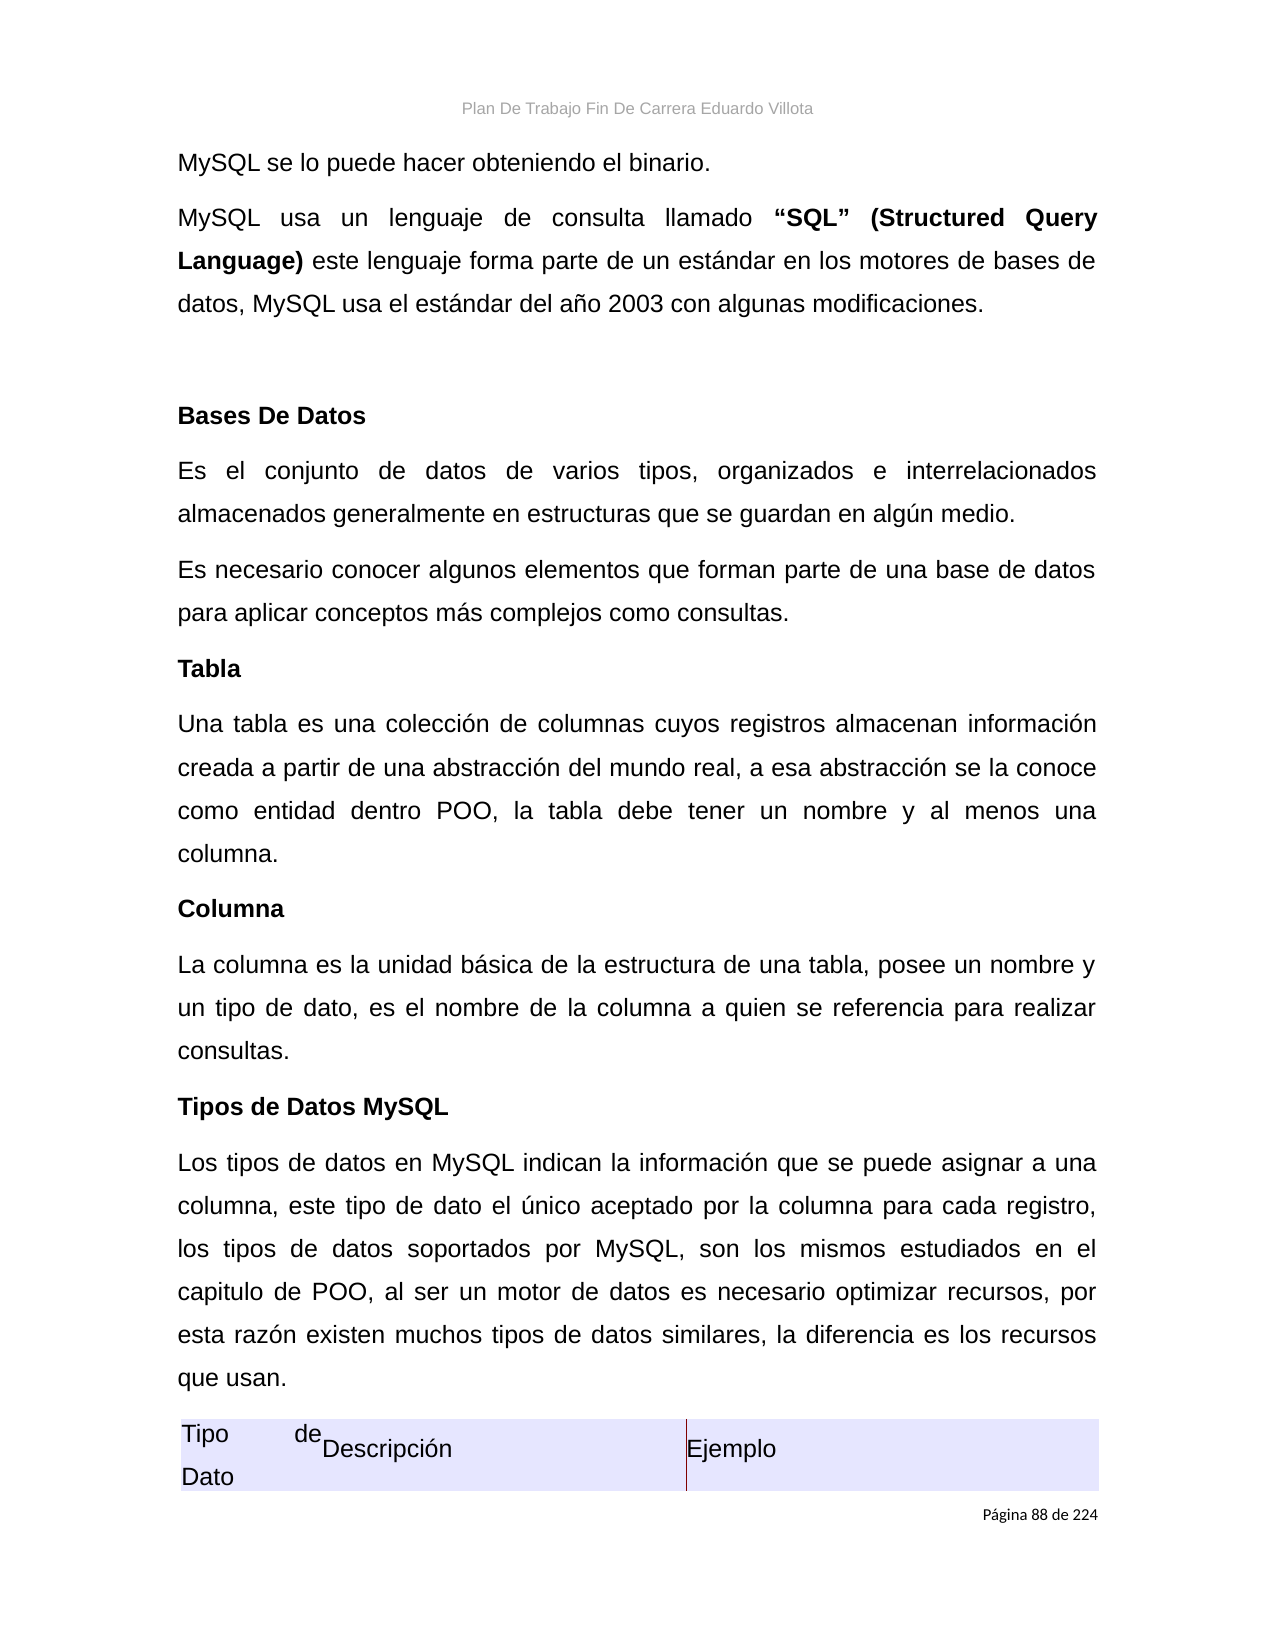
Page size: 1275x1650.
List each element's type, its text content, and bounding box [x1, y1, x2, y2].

table_header Descripción [322, 1419, 686, 1491]
text Una tabla es una colección de columnas cuyos registros almacenan información creada a partir de una abstracción del mundo real, a esa abstracción se la conoce como entidad dentro POO, la tabla debe tener un nombre y al menos una columna. [177, 709, 1098, 868]
text Tabla [177, 654, 1098, 683]
text MySQL se lo puede hacer obteniendo el binario. [177, 148, 1098, 176]
table_header Tipo de Dato [181, 1419, 322, 1491]
text Bases De Datos [177, 401, 1098, 429]
text Es el conjunto de datos de varios tipos, organizados e interrelacionados almacenados generalmente en estructuras que se guardan en algún medio. [177, 456, 1098, 528]
table_header Ejemplo [687, 1419, 1099, 1491]
text Columna [177, 894, 1098, 923]
text Tipos de Datos MySQL [177, 1092, 1098, 1121]
text MySQL usa un lenguaje de consulta llamado “SQL” (Structured Query Language) este lenguaje forma parte de un estándar en los motores de bases de datos, MySQL usa el estándar del año 2003 con algunas modificaciones. [177, 203, 1098, 318]
text La columna es la unidad básica de la estructura de una tabla, posee un nombre y un tipo de dato, es el nombre de la columna a quien se referencia para realizar consultas. [177, 950, 1098, 1065]
text Es necesario conocer algunos elementos que forman parte de una base de datos para aplicar conceptos más complejos como consultas. [177, 555, 1098, 627]
text Los tipos de datos en MySQL indican la información que se puede asignar a una columna, este tipo de dato el único aceptado por la columna para cada registro, los tipos de datos soportados por MySQL, son los mismos estudiados en el capitulo de POO, al ser un motor de datos es necesario optimizar recursos, por esta razón existen muchos tipos de datos similares, la diferencia es los recursos que usan. [177, 1148, 1098, 1392]
